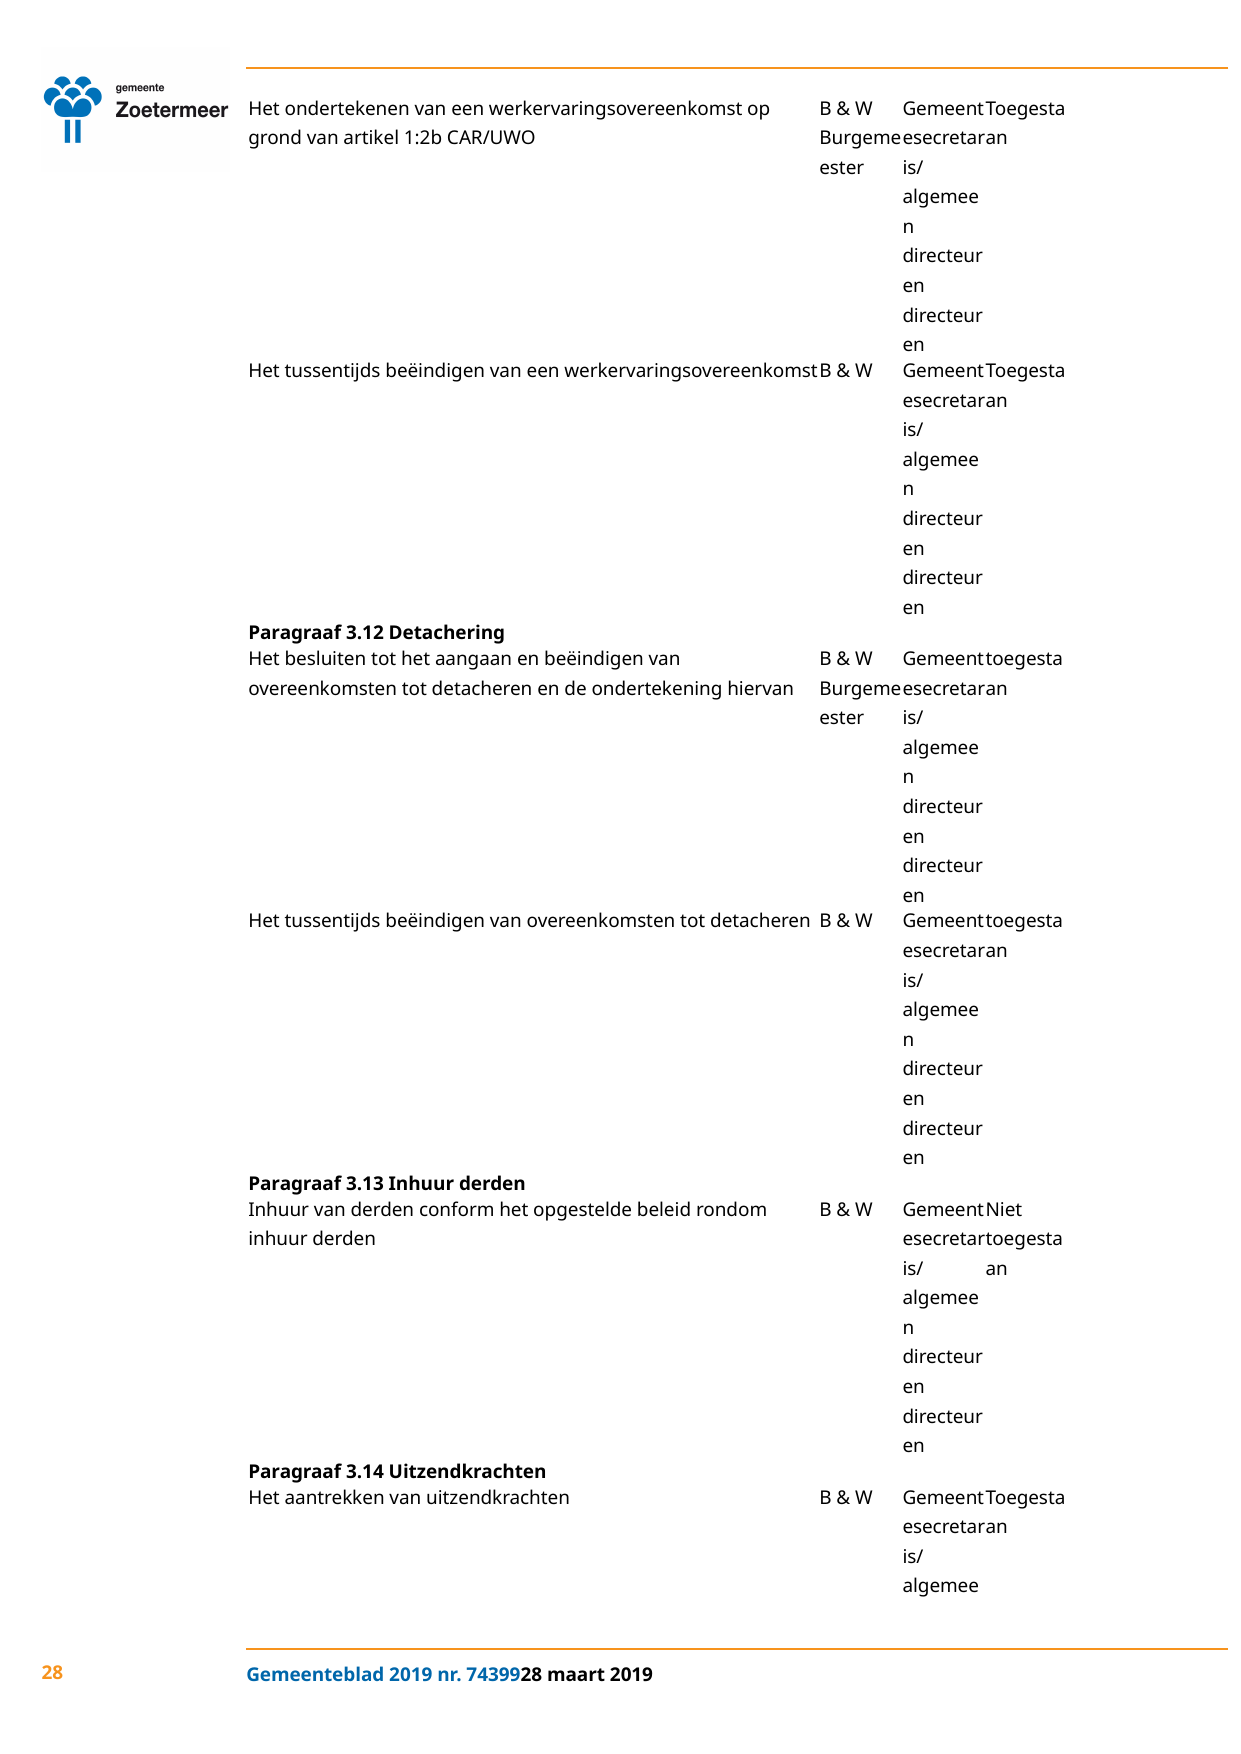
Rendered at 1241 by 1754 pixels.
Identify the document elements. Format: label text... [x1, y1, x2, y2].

table_cell [819, 620, 902, 645]
table_cell Gemeentesecretaris/ algemeen directeur en directeuren [902, 908, 985, 1170]
table_cell Het tussentijds beëindigen van een werkervaringsovereenkomst [248, 357, 819, 619]
table_cell B & W [819, 1484, 902, 1598]
table_cell Gemeentesecretaris/ algemeen directeur en directeuren [902, 1196, 985, 1458]
picture [41, 47, 231, 172]
table_cell Paragraaf 3.12 Detachering [248, 620, 819, 645]
table_cell Inhuur van derden conform het opgestelde beleid rondom inhuur derden [248, 1196, 819, 1458]
table_cell [902, 1458, 985, 1484]
table_cell Gemeentesecretaris/ algemee [902, 1484, 985, 1598]
table_cell Toegestaan [985, 95, 1068, 357]
table_cell [902, 1170, 985, 1196]
table_cell Gemeentesecretaris/ algemeen directeur en directeuren [902, 357, 985, 619]
table_cell [985, 1170, 1068, 1196]
table_cell B & W Burgemeester [819, 645, 902, 908]
table_cell Toegestaan [985, 1484, 1068, 1598]
table_cell Het besluiten tot het aangaan en beëindigen van overeenkomsten tot detacheren en de ondertekening hiervan [248, 645, 819, 908]
table_cell toegestaan [985, 908, 1068, 1170]
table_cell B & W [819, 1196, 902, 1458]
table_cell B & W [819, 908, 902, 1170]
table_cell Niet toegestaan [985, 1196, 1068, 1458]
table_cell B & W [819, 357, 902, 619]
table_cell Het aantrekken van uitzendkrachten [248, 1484, 819, 1598]
table_cell Gemeentesecretaris/ algemeen directeur en directeuren [902, 645, 985, 908]
table_cell [819, 1458, 902, 1484]
table_cell toegestaan [985, 645, 1068, 908]
table_cell [985, 620, 1068, 645]
table_cell Paragraaf 3.14 Uitzendkrachten [248, 1458, 819, 1484]
table_cell [902, 620, 985, 645]
table_cell B & W Burgemeester [819, 95, 902, 357]
table_cell Gemeentesecretaris/ algemeen directeur en directeuren [902, 95, 985, 357]
table_cell Het ondertekenen van een werkervaringsovereenkomst op grond van artikel 1:2b CAR/UWO [248, 95, 819, 357]
table_cell [985, 1458, 1068, 1484]
table_cell Toegestaan [985, 357, 1068, 619]
table_cell Paragraaf 3.13 Inhuur derden [248, 1170, 819, 1196]
table_cell [819, 1170, 902, 1196]
table_cell Het tussentijds beëindigen van overeenkomsten tot detacheren [248, 908, 819, 1170]
